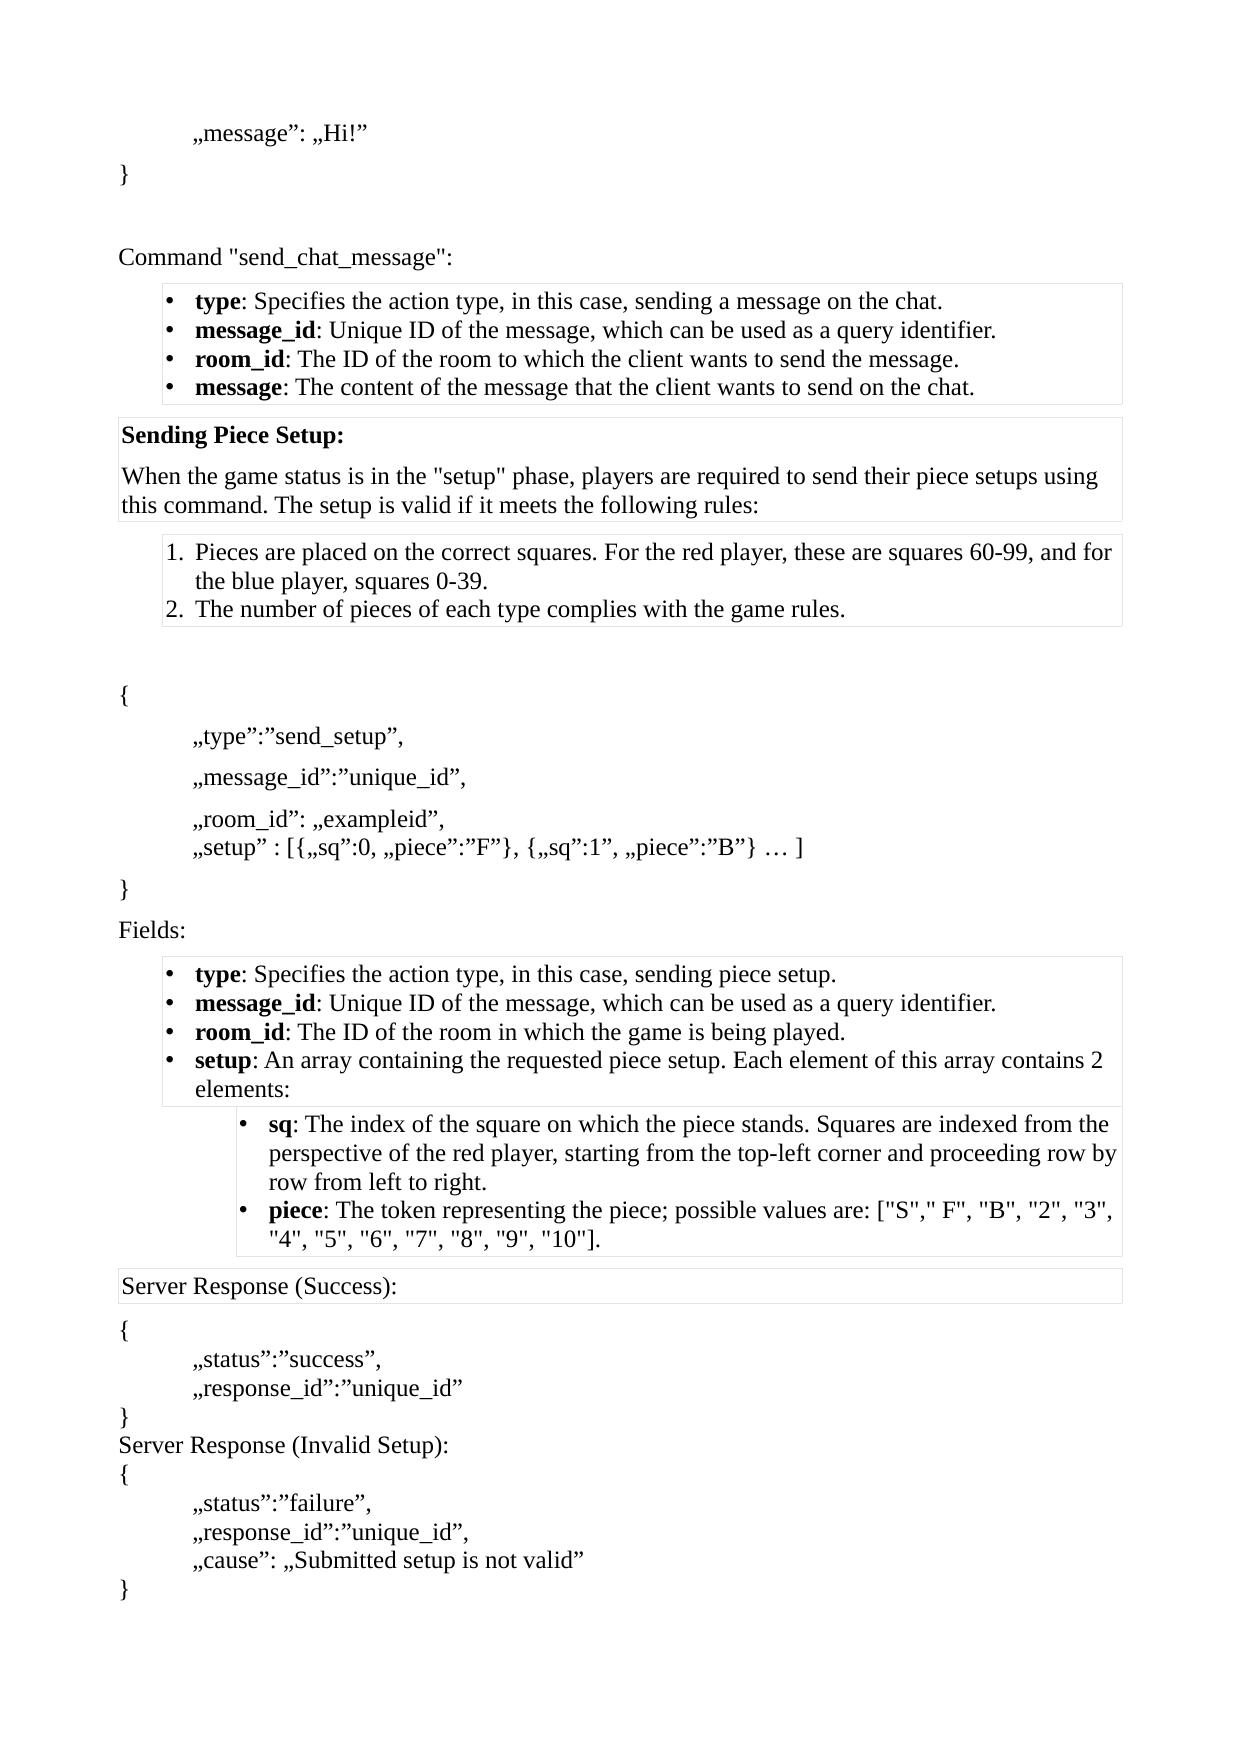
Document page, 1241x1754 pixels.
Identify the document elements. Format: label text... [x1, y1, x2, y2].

list message: The content of the message that the client wants to send on the chat. [163, 369, 1122, 404]
text Sending Piece Setup: [119, 418, 1122, 448]
list Pieces are placed on the correct squares. For the red player, these are squares 60-99, and for the blue player, squares 0-39. [163, 535, 1122, 591]
text } [118, 159, 1122, 188]
text } [118, 1574, 1122, 1603]
list room_id: The ID of the room to which the client wants to send the message. [163, 341, 1122, 369]
list piece: The token representing the piece; possible values are: ["S"," F", "B", "2", "3", "4", "5", "6", "7", "8", "9", "10"]. [237, 1192, 1122, 1256]
text Fields: [118, 915, 1122, 944]
list message_id: Unique ID of the message, which can be used as a query identifier. [163, 312, 1122, 341]
text „room_id”: „exampleid”, [118, 804, 1122, 832]
text Server Response (Success): [119, 1269, 1122, 1303]
text „setup” : [{„sq”:0, „piece”:”F”}, {„sq”:1”, „piece”:”B”} … ] [118, 832, 1122, 861]
text { [118, 1316, 1122, 1344]
text Command "send_chat_message": [118, 242, 1122, 271]
text „response_id”:”unique_id” [118, 1373, 1122, 1402]
list type: Specifies the action type, in this case, sending a message on the chat. [163, 284, 1122, 312]
text } [118, 874, 1122, 902]
text Server Response (Invalid Setup): [118, 1431, 1122, 1459]
text } [118, 1402, 1122, 1431]
list sq: The index of the square on which the piece stands. Squares are indexed from the perspective of the red player, starting from the top-left corner and proceeding row by row from left to right. [237, 1107, 1122, 1192]
text „status”:”success”, [118, 1344, 1122, 1373]
text { [118, 680, 1122, 709]
text „message_id”:”unique_id”, [118, 762, 1122, 791]
text { [118, 1459, 1122, 1488]
text „response_id”:”unique_id”, [118, 1517, 1122, 1546]
list The number of pieces of each type complies with the game rules. [163, 591, 1122, 626]
list room_id: The ID of the room in which the game is being played. [163, 1014, 1122, 1042]
list setup: An array containing the requested piece setup. Each element of this array contains 2 elements: [163, 1042, 1122, 1106]
text „status”:”failure”, [118, 1488, 1122, 1517]
text „cause”: „Submitted setup is not valid” [118, 1546, 1122, 1574]
list type: Specifies the action type, in this case, sending piece setup. [163, 957, 1122, 985]
text „message”: „Hi!” [118, 118, 1122, 147]
text „type”:”send_setup”, [118, 721, 1122, 750]
text When the game status is in the "setup" phase, players are required to send their piece setups using this command. The setup is valid if it meets the following rules: [119, 458, 1122, 521]
list message_id: Unique ID of the message, which can be used as a query identifier. [163, 985, 1122, 1014]
